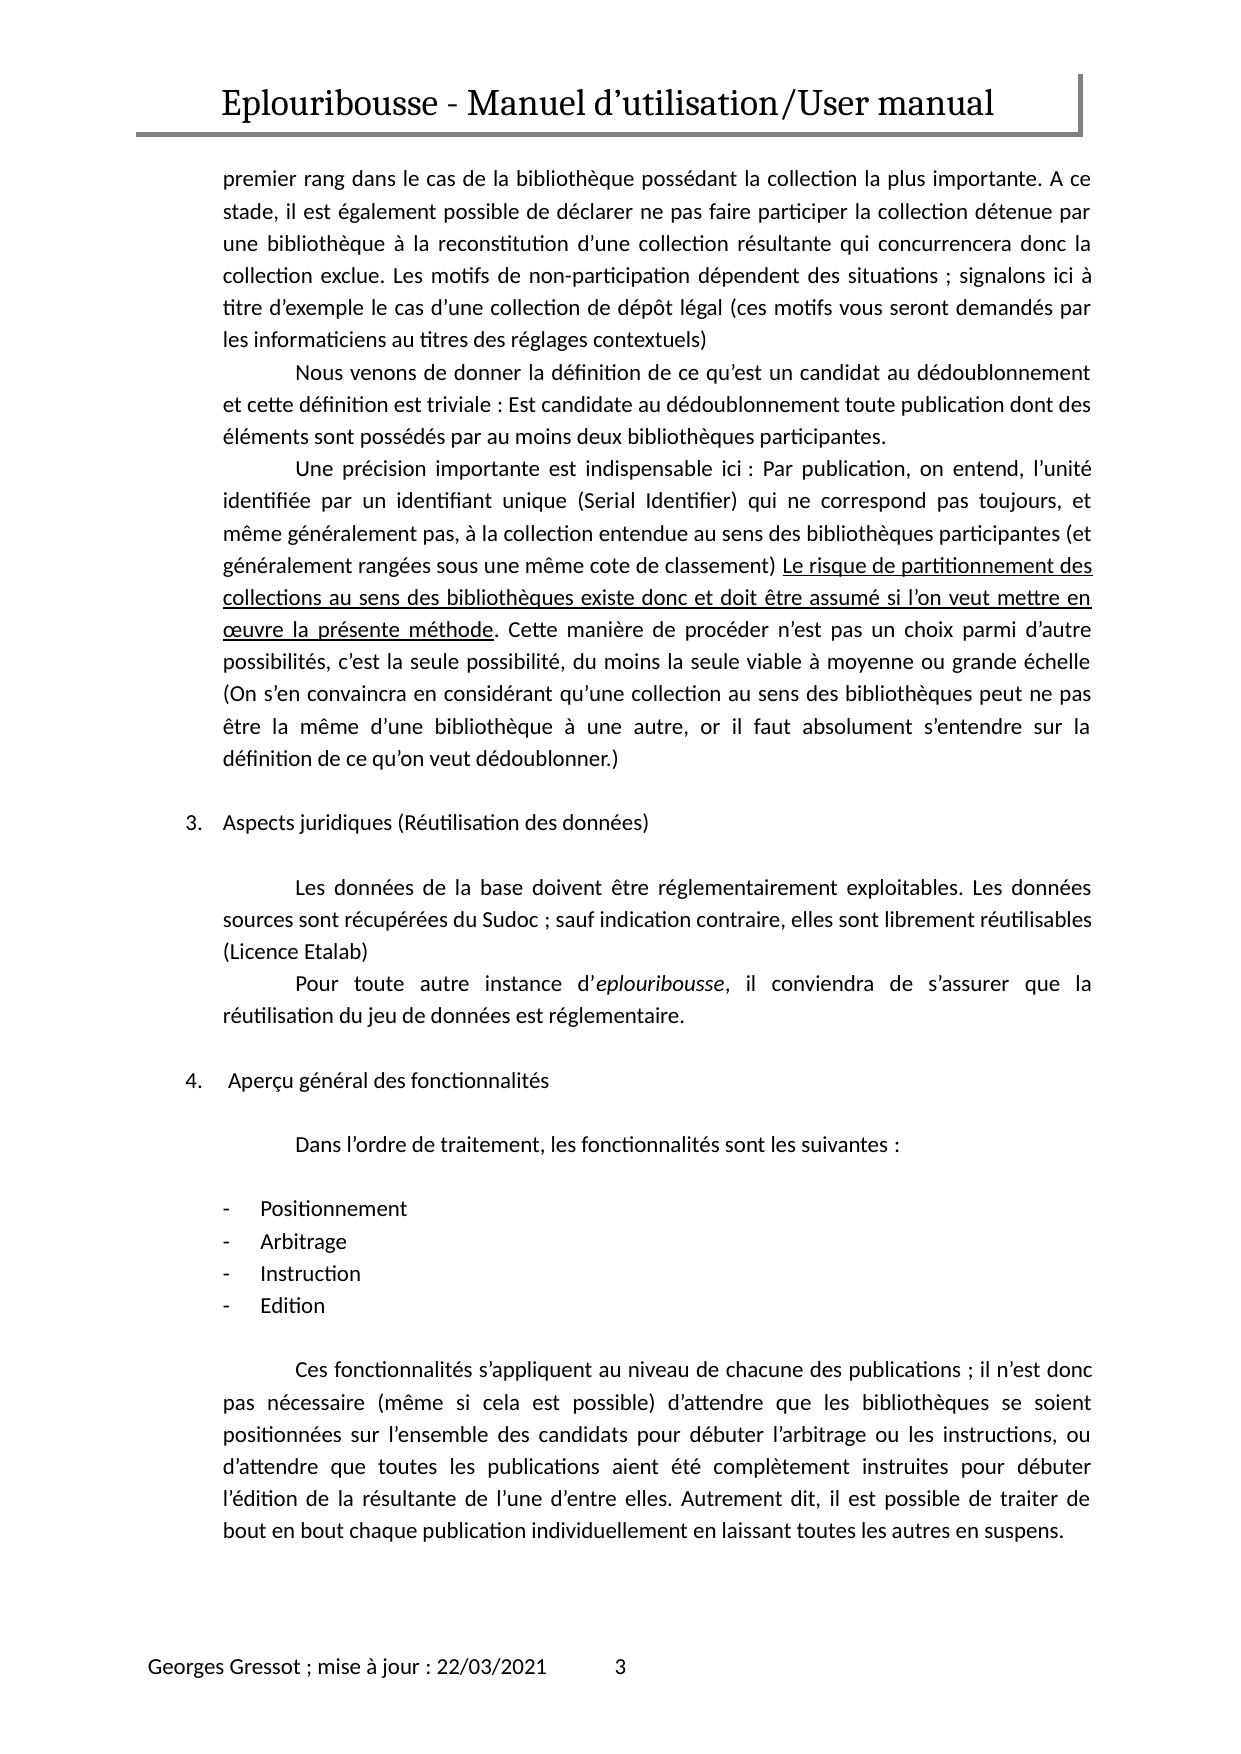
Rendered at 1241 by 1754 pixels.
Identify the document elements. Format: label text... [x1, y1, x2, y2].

list Une précision importante est indispensable ici : Par publication, on entend, l’unité identifiée par un identifiant unique (Serial Identifier) qui ne correspond pas toujours, et même généralement pas, à la collection entendue au sens des bibliothèques participantes (et généralement rangées sous une même cote de classement) Le risque de partitionnement des collections au sens des bibliothèques existe donc et doit être assumé si l’on veut mettre en œuvre la présente méthode. Cette manière de procéder n’est pas un choix parmi d’autre possibilités, c’est la seule possibilité, du moins la seule viable à moyenne ou grande échelle (On s’en convaincra en considérant qu’une collection au sens des bibliothèques peut ne pas être la même d’une bibliothèque à une autre, or il faut absolument s’entendre sur la définition de ce qu’on veut dédoublonner.) [223, 454, 1093, 772]
list Edition [223, 1291, 1093, 1319]
list Pour toute autre instance d’eplouribousse, il conviendra de s’assurer que la réutilisation du jeu de données est réglementaire. [223, 969, 1093, 1029]
list Aspects juridiques (Réutilisation des données) [185, 808, 1093, 836]
list Les données de la base doivent être réglementairement exploitables. Les données sources sont récupérées du Sudoc ; sauf indication contraire, elles sont librement réutilisables (Licence Etalab) [223, 873, 1093, 965]
list Nous venons de donner la définition de ce qu’est un candidat au dédoublonnement et cette définition est triviale : Est candidate au dédoublonnement toute publication dont des éléments sont possédés par au moins deux bibliothèques participantes. [223, 358, 1093, 450]
list Instruction [223, 1259, 1093, 1287]
list Dans l’ordre de traitement, les fonctionnalités sont les suivantes : [223, 1130, 1093, 1158]
list Aperçu général des fonctionnalités [185, 1066, 1093, 1094]
list Ces fonctionnalités s’appliquent au niveau de chacune des publications ; il n’est donc pas nécessaire (même si cela est possible) d’attendre que les bibliothèques se soient positionnées sur l’ensemble des candidats pour débuter l’arbitrage ou les instructions, ou d’attendre que toutes les publications aient été complètement instruites pour débuter l’édition de la résultante de l’une d’entre elles. Autrement dit, il est possible de traiter de bout en bout chaque publication individuellement en laissant toutes les autres en suspens. [223, 1356, 1093, 1544]
list premier rang dans le cas de la bibliothèque possédant la collection la plus importante. A ce stade, il est également possible de déclarer ne pas faire participer la collection détenue par une bibliothèque à la reconstitution d’une collection résultante qui concurrencera donc la collection exclue. Les motifs de non-participation dépendent des situations ; signalons ici à titre d’exemple le cas d’une collection de dépôt légal (ces motifs vous seront demandés par les informaticiens au titres des réglages contextuels) [223, 164, 1093, 353]
list Arbitrage [223, 1227, 1093, 1255]
list Positionnement [223, 1194, 1093, 1223]
